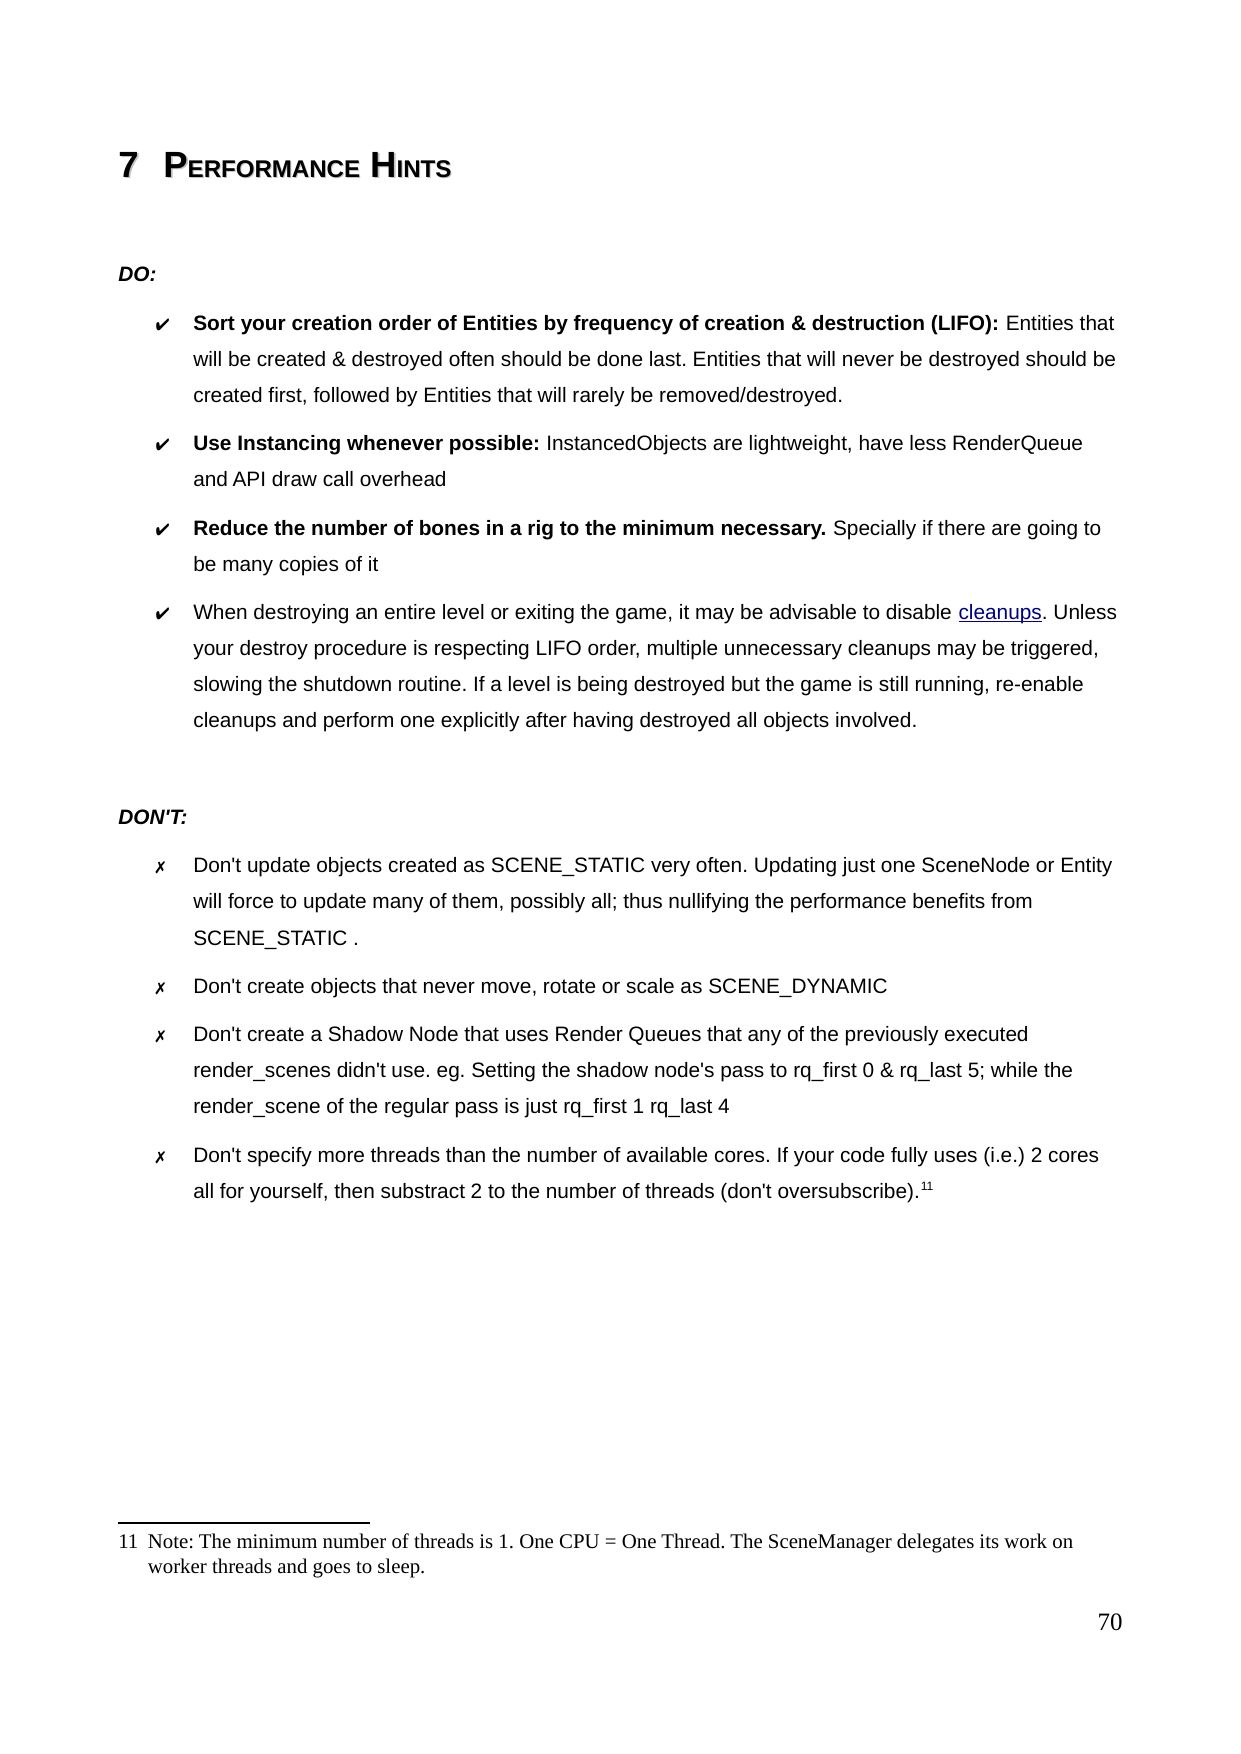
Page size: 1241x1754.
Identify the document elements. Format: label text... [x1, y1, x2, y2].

list Don't create objects that never move, rotate or scale as SCENE_DYNAMIC [156, 974, 1122, 998]
subtitle Performance Hints [118, 143, 1122, 185]
list Don't create a Shadow Node that uses Render Queues that any of the previously executed render_scenes didn't use. eg. Setting the shadow node's pass to rq_first 0 & rq_last 5; while the render_scene of the regular pass is just rq_first 1 rq_last 4 [156, 1022, 1122, 1118]
list Reduce the number of bones in a rig to the minimum necessary. Specially if there are going to be many copies of it [156, 516, 1122, 576]
list Don't update objects created as SCENE_STATIC very often. Updating just one SceneNode or Entity will force to update many of them, possibly all; thus nullifying the performance benefits from SCENE_STATIC . [156, 853, 1122, 949]
text DON'T: [118, 805, 1122, 829]
list Sort your creation order of Entities by frequency of creation & destruction (LIFO): Entities that will be created & destroyed often should be done last. Entities that will never be destroyed should be created first, followed by Entities that will rarely be removed/destroyed. [156, 311, 1122, 407]
list When destroying an entire level or exiting the game, it may be advisable to disable cleanups. Unless your destroy procedure is respecting LIFO order, multiple unnecessary cleanups may be triggered, slowing the shutdown routine. If a level is being destroyed but the game is still running, re-enable cleanups and perform one explicitly after having destroyed all objects involved. [156, 600, 1122, 732]
text DO: [118, 262, 1122, 286]
list Note: The minimum number of threads is 1. One CPU = One Thread. The SceneManager delegates its work on worker threads and goes to sleep. [118, 1529, 1122, 1578]
list Use Instancing whenever possible: InstancedObjects are lightweight, have less RenderQueue and API draw call overhead [156, 431, 1122, 491]
list Don't specify more threads than the number of available cores. If your code fully uses (i.e.) 2 cores all for yourself, then substract 2 to the number of threads (don't oversubscribe). [156, 1143, 1122, 1203]
